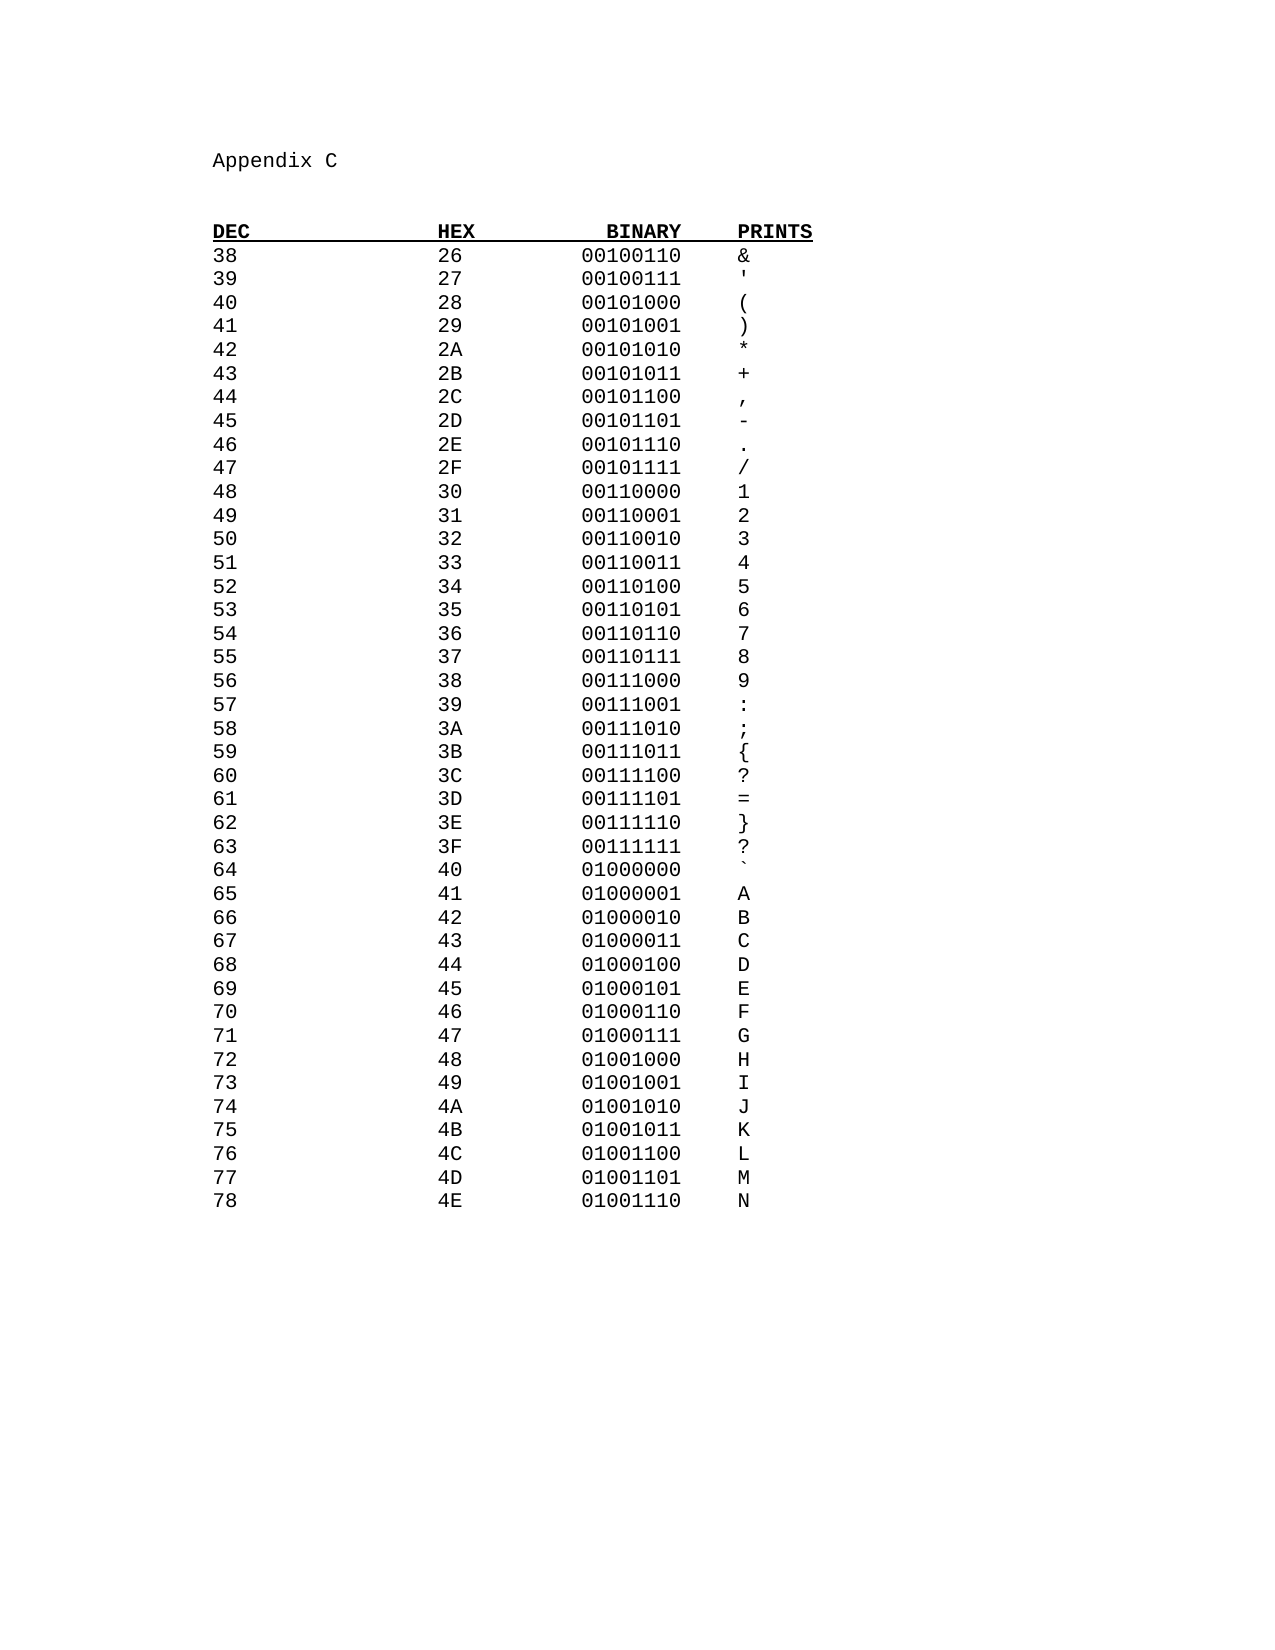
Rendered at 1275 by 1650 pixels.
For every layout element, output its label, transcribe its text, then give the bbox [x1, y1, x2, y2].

text 54 36 00110110 7 [212, 623, 1031, 647]
text 56 38 00111000 9 [212, 670, 1031, 694]
text 65 41 01000001 A [212, 883, 1031, 907]
text 59 3B 00111011 { [212, 741, 1031, 765]
text 52 34 00110100 5 [212, 576, 1031, 599]
text 62 3E 00111110 } [212, 812, 1031, 836]
text 49 31 00110001 2 [212, 505, 1031, 528]
text 40 28 00101000 ( [212, 292, 1031, 316]
text 47 2F 00101111 / [212, 457, 1031, 481]
text 74 4A 01001010 J [212, 1096, 1031, 1119]
text 51 33 00110011 4 [212, 552, 1031, 576]
text 60 3C 00111100 ? [212, 765, 1031, 788]
text 41 29 00101001 ) [212, 316, 1031, 339]
text Appendix C [212, 150, 1031, 174]
text 53 35 00110101 6 [212, 599, 1031, 623]
text 38 26 00100110 & [212, 244, 1031, 268]
text 70 46 01000110 F [212, 1001, 1031, 1025]
text 77 4D 01001101 M [212, 1167, 1031, 1190]
text 42 2A 00101010 * [212, 339, 1031, 363]
text 43 2B 00101011 + [212, 363, 1031, 386]
text 66 42 01000010 B [212, 907, 1031, 930]
text DEC HEX BINARY PRINTS [212, 221, 1031, 244]
text 72 48 01001000 H [212, 1048, 1031, 1072]
text 44 2C 00101100 , [212, 386, 1031, 410]
text 50 32 00110010 3 [212, 528, 1031, 552]
text 55 37 00110111 8 [212, 647, 1031, 670]
text 69 45 01000101 E [212, 978, 1031, 1001]
text 61 3D 00111101 = [212, 788, 1031, 812]
text 78 4E 01001110 N [212, 1190, 1031, 1214]
text 39 27 00100111 ' [212, 268, 1031, 292]
text 57 39 00111001 : [212, 694, 1031, 717]
text 58 3A 00111010 ; [212, 717, 1031, 741]
text 45 2D 00101101 - [212, 410, 1031, 434]
text 71 47 01000111 G [212, 1025, 1031, 1048]
text 67 43 01000011 C [212, 930, 1031, 954]
text 73 49 01001001 I [212, 1072, 1031, 1096]
text 76 4C 01001100 L [212, 1143, 1031, 1167]
text 68 44 01000100 D [212, 954, 1031, 978]
text 64 40 01000000 ` [212, 859, 1031, 883]
text 75 4B 01001011 K [212, 1119, 1031, 1143]
text 46 2E 00101110 . [212, 434, 1031, 457]
text 48 30 00110000 1 [212, 481, 1031, 505]
text 63 3F 00111111 ? [212, 836, 1031, 859]
